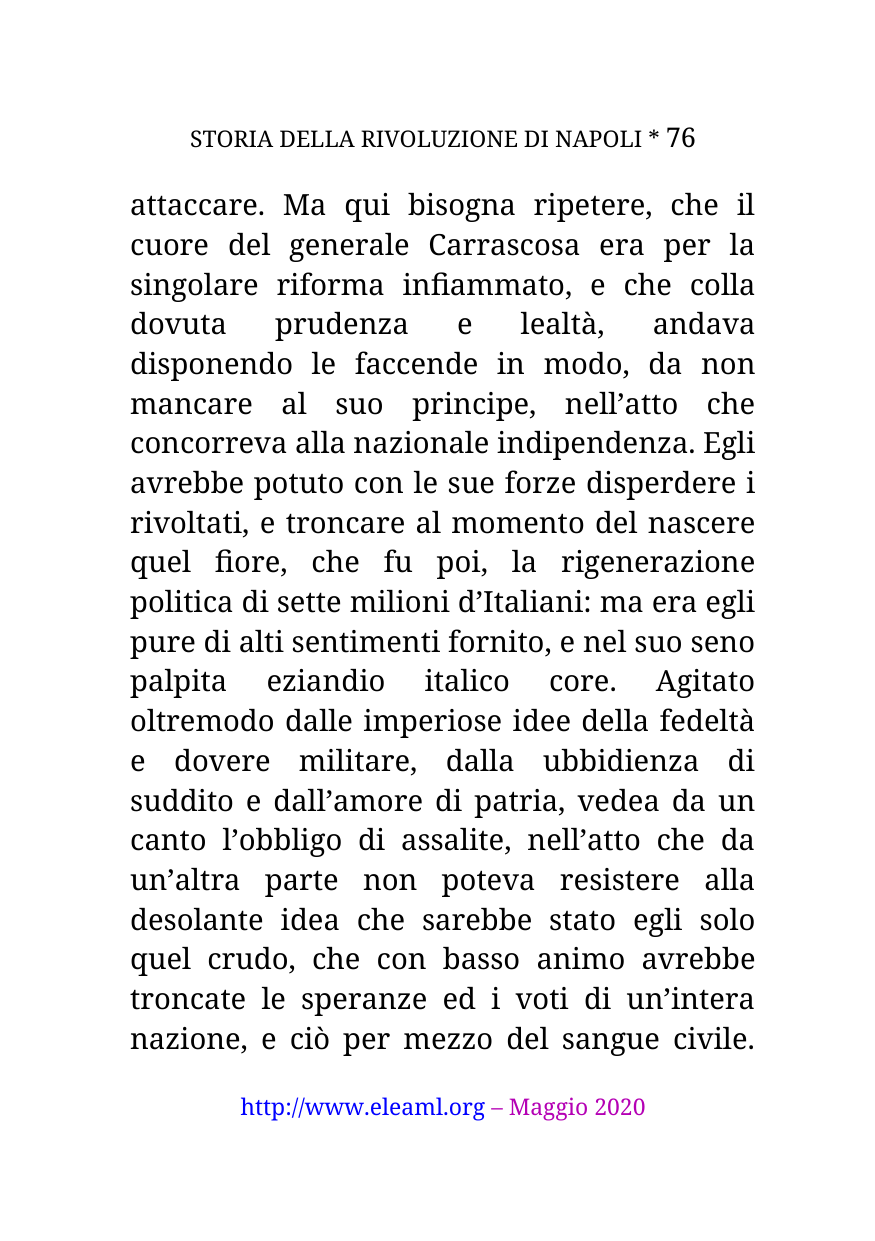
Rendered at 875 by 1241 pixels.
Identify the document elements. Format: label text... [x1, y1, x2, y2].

text attaccare. Ma qui bisogna ripetere, che il cuore del generale Carrascosa era per la singolare riforma infiammato, e che colla dovuta prudenza e lealtà, andava disponendo le faccende in modo, da non mancare al suo principe, nell’atto che concorreva alla nazionale indipendenza. Egli avrebbe potuto con le sue forze disperdere i rivoltati, e troncare al momento del nascere quel fiore, che fu poi, la rigenerazione politica di sette milioni d’Italiani: ma era egli pure di alti sentimenti fornito, e nel suo seno palpita eziandio italico core. Agitato oltremodo dalle imperiose idee della fedeltà e dovere militare, dalla ubbidienza di suddito e dall’amore di patria, vedea da un canto l’obbligo di assalite, nell’atto che da un’altra parte non poteva resistere alla desolante idea che sarebbe stato egli solo quel crudo, che con basso animo avrebbe troncate le speranze ed i voti di un’intera nazione, e ciò per mezzo del sangue civile. [130, 184, 756, 1058]
